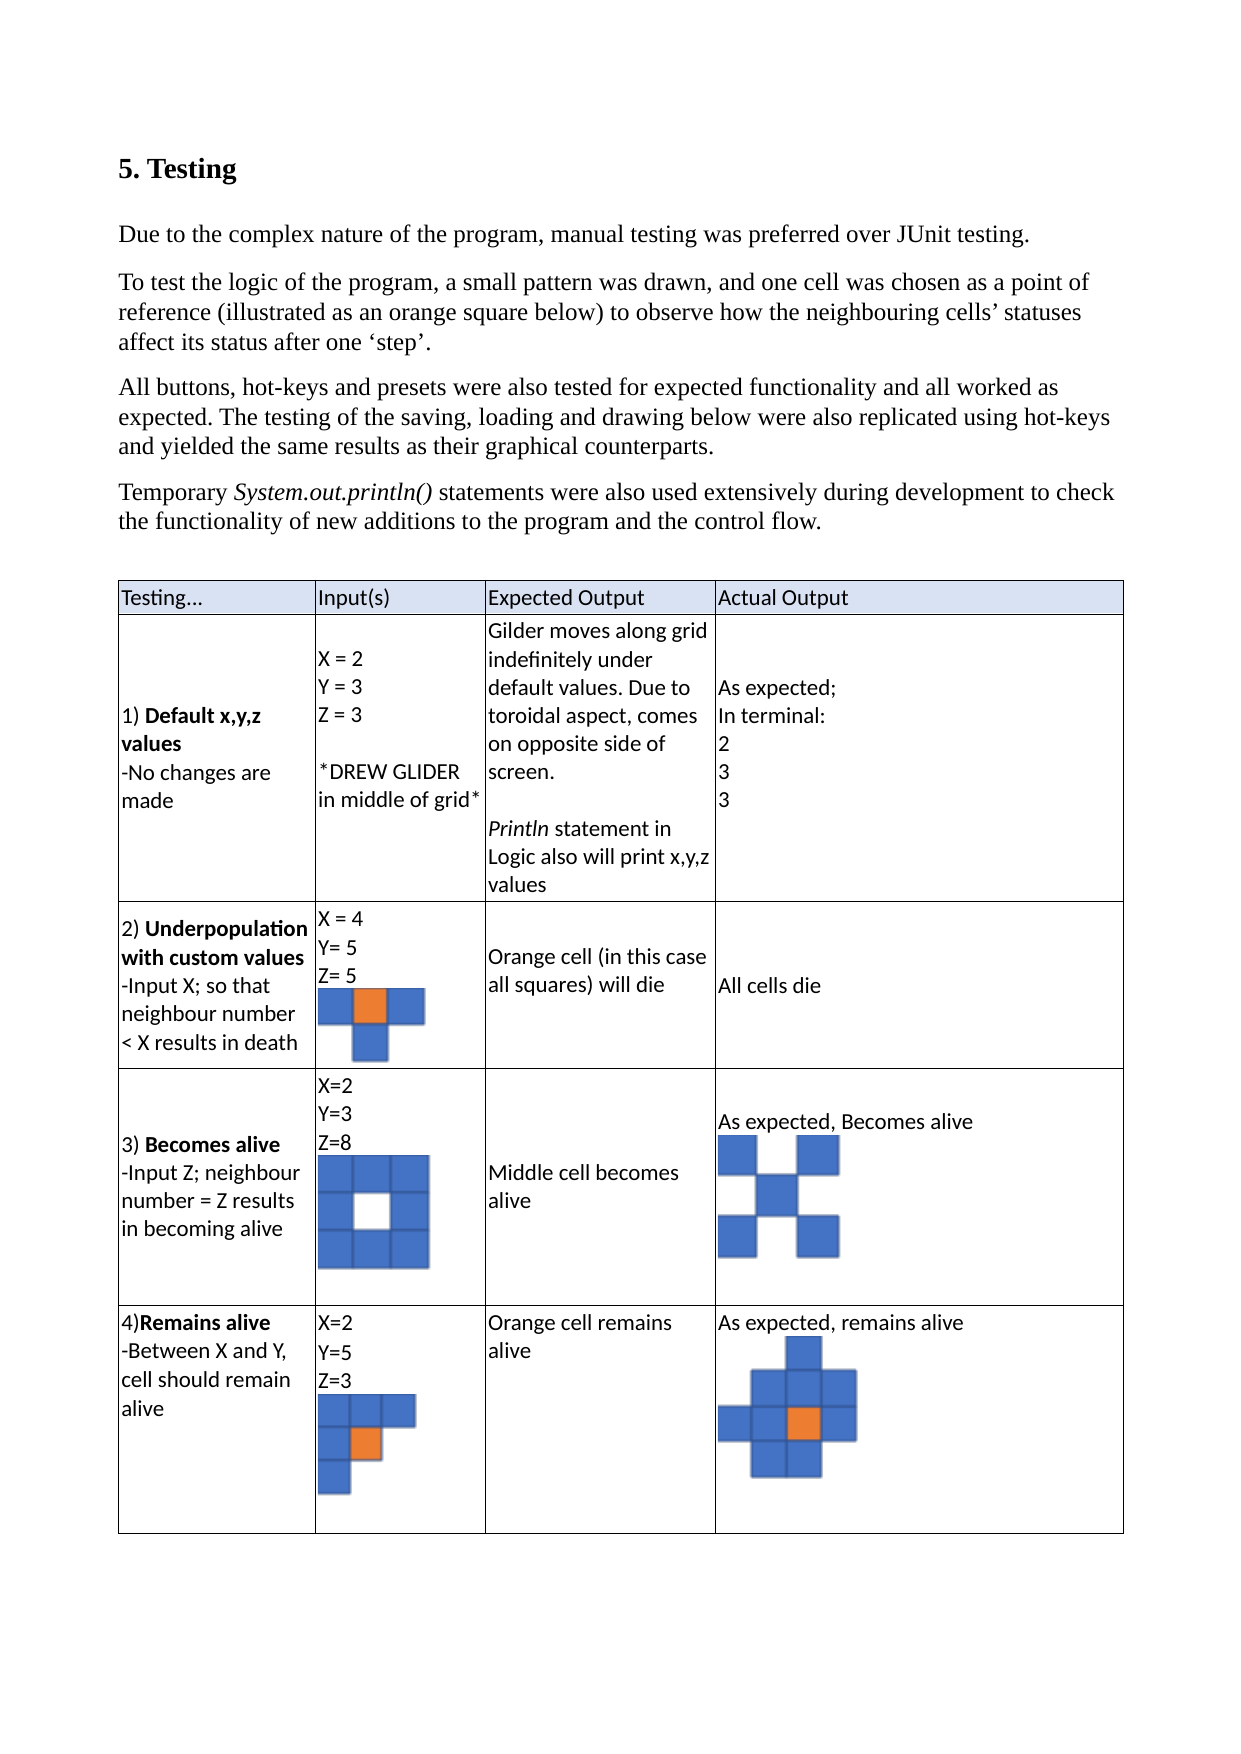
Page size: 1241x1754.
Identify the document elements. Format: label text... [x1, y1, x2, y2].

table_cell X=2 Y=3 Z=8 [316, 1069, 485, 1304]
table_cell X=2 Y=5 Z=3 [316, 1306, 485, 1533]
picture [717, 1336, 861, 1482]
table_cell Orange cell (in this case all squares) will die [486, 902, 715, 1068]
table_cell 1) Default x,y,z values -No changes are made [119, 615, 315, 901]
table_header Input(s) [316, 581, 485, 613]
picture [717, 1135, 842, 1262]
text Due to the complex nature of the program, manual testing was preferred over JUnit testing. [118, 219, 1122, 247]
table_cell Orange cell remains alive [486, 1306, 715, 1533]
table_cell 2) Underpopulation with custom values -Input X; so that neighbour number < X results in death [119, 902, 315, 1068]
table_cell 4)Remains alive -Between X and Y, cell should remain alive [119, 1306, 315, 1533]
text All buttons, hot-keys and presets were also tested for expected functionality and all worked as expected. The testing of the saving, loading and drawing below were also replicated using hot-keys and yielded the same results as their graphical counterparts. [118, 371, 1122, 460]
table_cell All cells die [716, 902, 1123, 1068]
table_cell X = 4 Y= 5 Z= 5 [316, 902, 485, 1068]
table_header Actual Output [716, 581, 1123, 613]
table_cell As expected, Becomes alive [716, 1069, 1123, 1304]
picture [317, 1155, 432, 1273]
text Temporary System.out.println() statements were also used extensively during development to check the functionality of new additions to the program and the control flow. [118, 476, 1122, 535]
table_cell Middle cell becomes alive [486, 1069, 715, 1304]
picture [317, 988, 429, 1066]
text To test the logic of the program, a small pattern was drawn, and one cell was chosen as a point of reference (illustrated as an orange square below) to observe how the neighbouring cells’ statuses affect its status after one ‘step’. [118, 266, 1122, 355]
picture [317, 1394, 420, 1497]
table_cell As expected; In terminal: 2 3 3 [716, 615, 1123, 901]
table_cell 3) Becomes alive -Input Z; neighbour number = Z results in becoming alive [119, 1069, 315, 1304]
text 5. Testing [118, 152, 1122, 185]
table_cell Gilder moves along grid indefinitely under default values. Due to toroidal aspect, comes on opposite side of screen. Println statement in Logic also will print x,y,z values [486, 615, 715, 901]
table_header Testing... [119, 581, 315, 613]
table_header Expected Output [486, 581, 715, 613]
table_cell As expected, remains alive [716, 1306, 1123, 1533]
table_cell X = 2 Y = 3 Z = 3 *DREW GLIDER in middle of grid* [316, 615, 485, 901]
